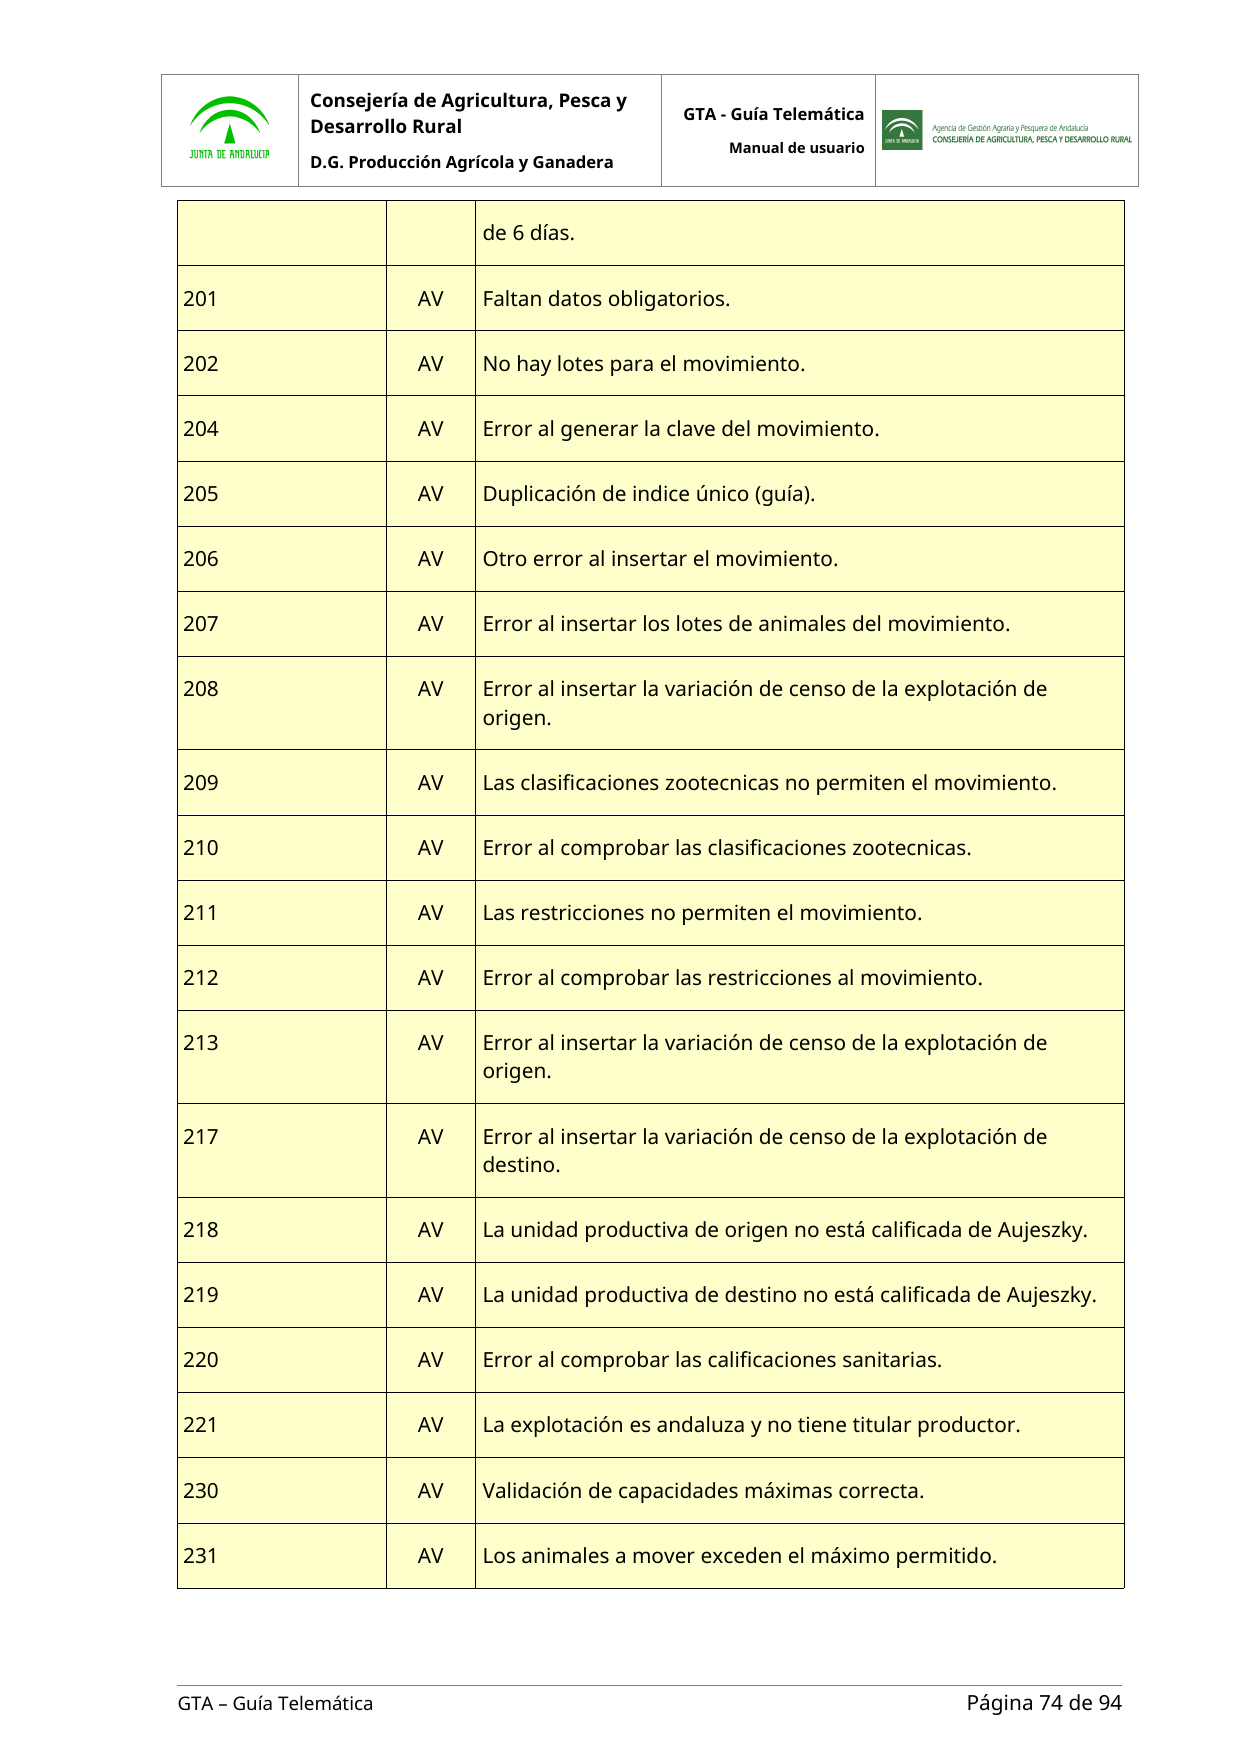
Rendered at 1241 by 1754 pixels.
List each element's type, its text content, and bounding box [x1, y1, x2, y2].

table_cell Faltan datos obligatorios. [476, 266, 1124, 330]
table_cell Las restricciones no permiten el movimiento. [476, 881, 1124, 945]
table_cell AV [387, 1393, 475, 1457]
table_cell 204 [178, 396, 386, 461]
table_cell Error al insertar los lotes de animales del movimiento. [476, 592, 1124, 656]
table_cell 220 [178, 1328, 386, 1392]
table_cell AV [387, 1458, 475, 1522]
table_cell AV [387, 462, 475, 526]
table_cell AV [387, 527, 475, 591]
table_cell No hay lotes para el movimiento. [476, 331, 1124, 395]
picture [189, 96, 269, 159]
table_cell AV [387, 266, 475, 330]
table_cell 221 [178, 1393, 386, 1457]
table_cell 209 [178, 750, 386, 814]
table_cell AV [387, 1104, 475, 1197]
table_cell 219 [178, 1263, 386, 1327]
table_cell Error al comprobar las restricciones al movimiento. [476, 946, 1124, 1010]
table_cell 231 [178, 1524, 386, 1587]
table_cell Error al comprobar las clasificaciones zootecnicas. [476, 816, 1124, 879]
table_cell Duplicación de indice único (guía). [476, 462, 1124, 526]
table_cell 210 [178, 816, 386, 879]
table_cell Validación de capacidades máximas correcta. [476, 1458, 1124, 1522]
table_cell La unidad productiva de destino no está calificada de Aujeszky. [476, 1263, 1124, 1327]
table_cell AV [387, 1198, 475, 1262]
table_cell AV [387, 396, 475, 461]
table_cell 201 [178, 266, 386, 330]
table_cell La explotación es andaluza y no tiene titular productor. [476, 1393, 1124, 1457]
table_cell AV [387, 750, 475, 814]
table_cell AV [387, 592, 475, 656]
table_cell 208 [178, 657, 386, 749]
table_cell Error al insertar la variación de censo de la explotación de origen. [476, 657, 1124, 749]
table_cell 217 [178, 1104, 386, 1197]
table_cell 206 [178, 527, 386, 591]
table_cell [178, 201, 386, 265]
table_cell 230 [178, 1458, 386, 1522]
table_cell Los animales a mover exceden el máximo permitido. [476, 1524, 1124, 1587]
table_cell 211 [178, 881, 386, 945]
table_cell AV [387, 1263, 475, 1327]
table_cell La unidad productiva de origen no está calificada de Aujeszky. [476, 1198, 1124, 1262]
table_cell de 6 días. [476, 201, 1124, 265]
table_cell AV [387, 946, 475, 1010]
table_cell AV [387, 881, 475, 945]
table_cell [387, 201, 475, 265]
table_cell 212 [178, 946, 386, 1010]
table_cell 213 [178, 1011, 386, 1103]
table_cell AV [387, 657, 475, 749]
table_cell Las clasificaciones zootecnicas no permiten el movimiento. [476, 750, 1124, 814]
table_cell AV [387, 1328, 475, 1392]
table_cell 202 [178, 331, 386, 395]
table_cell Error al comprobar las calificaciones sanitarias. [476, 1328, 1124, 1392]
table_cell Error al insertar la variación de censo de la explotación de destino. [476, 1104, 1124, 1197]
table_cell AV [387, 331, 475, 395]
table_cell Error al generar la clave del movimiento. [476, 396, 1124, 461]
table_cell AV [387, 1524, 475, 1587]
table_cell AV [387, 1011, 475, 1103]
table_cell Otro error al insertar el movimiento. [476, 527, 1124, 591]
table_cell AV [387, 816, 475, 879]
table_cell 218 [178, 1198, 386, 1262]
picture [882, 110, 1132, 150]
table_cell Error al insertar la variación de censo de la explotación de origen. [476, 1011, 1124, 1103]
table_cell 207 [178, 592, 386, 656]
table_cell 205 [178, 462, 386, 526]
